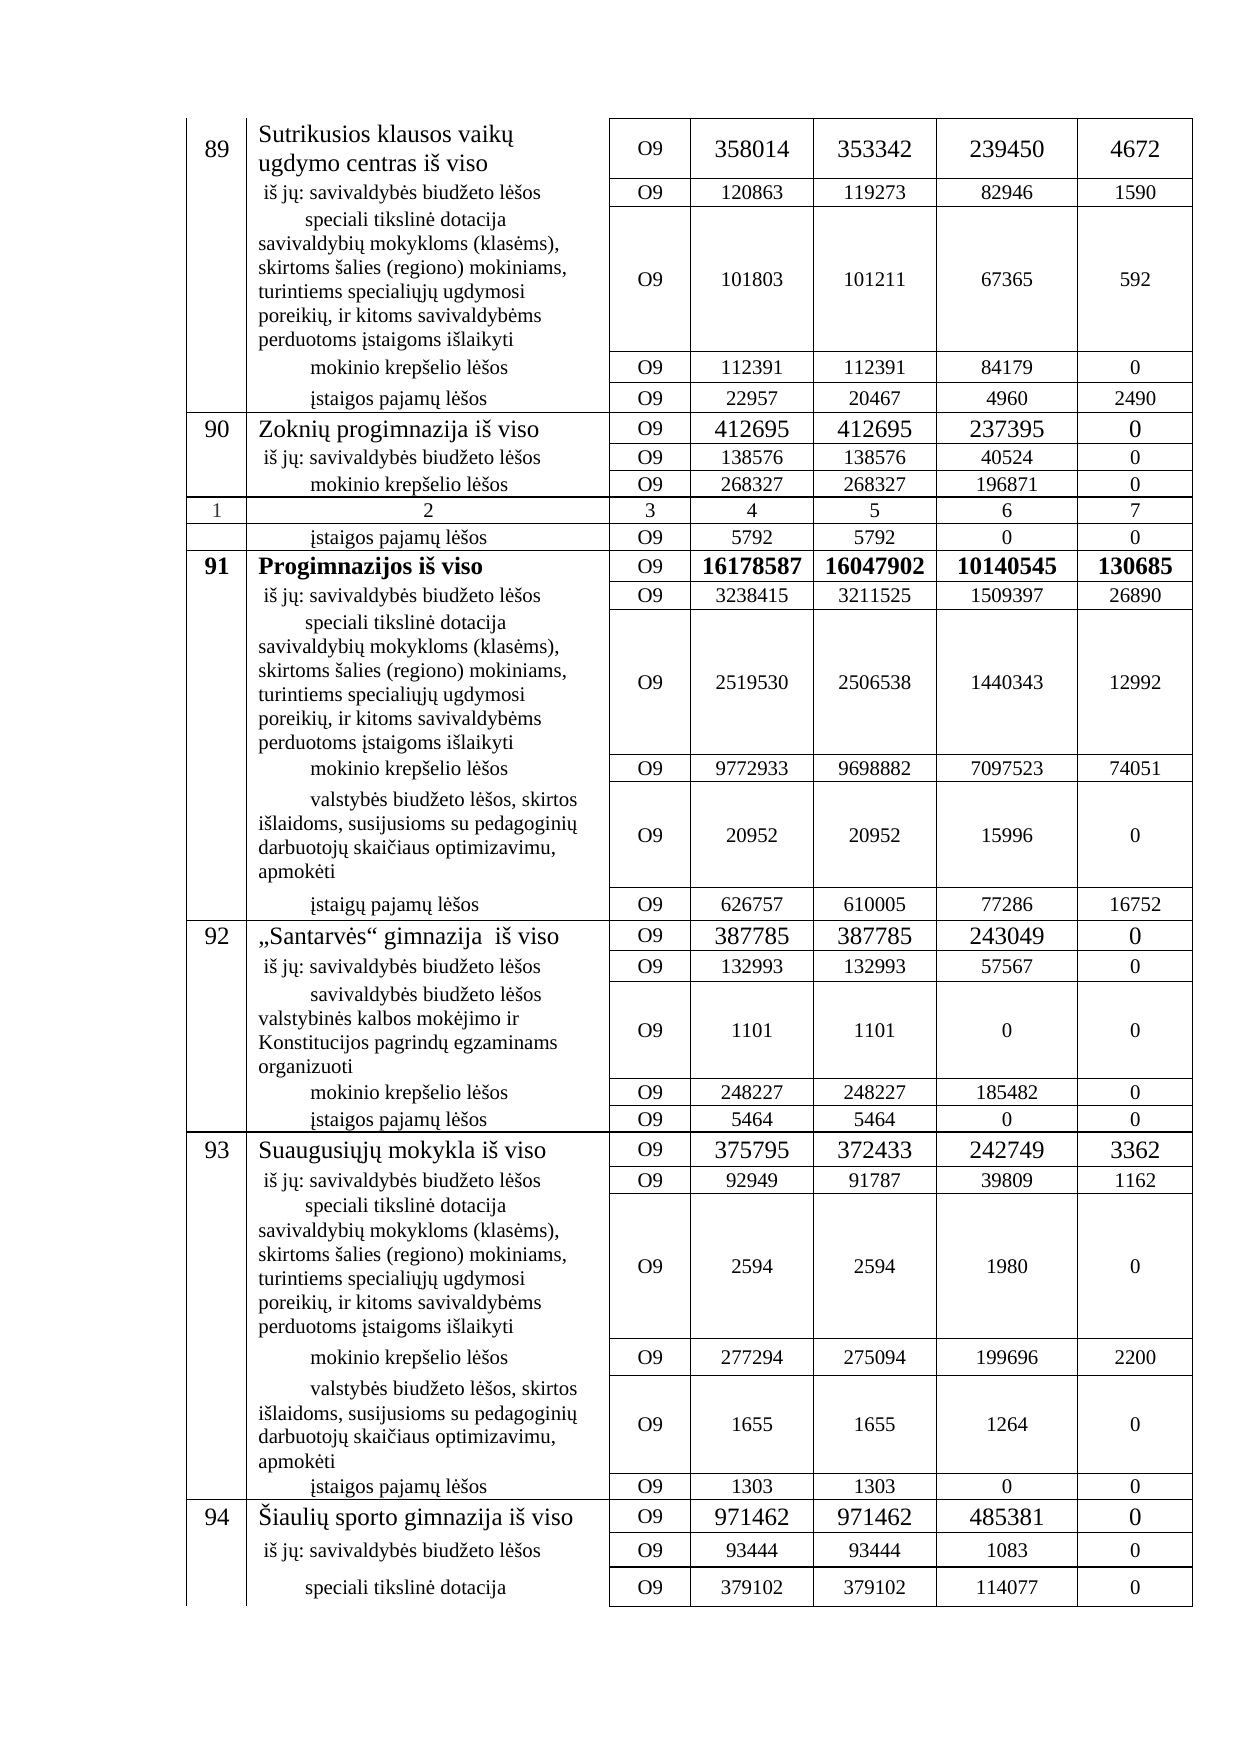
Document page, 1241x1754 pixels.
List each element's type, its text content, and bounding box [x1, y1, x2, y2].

table_cell 0 [1078, 782, 1192, 887]
table_cell 2594 [691, 1194, 813, 1338]
table_cell iš jų: savivaldybės biudžeto lėšos [247, 950, 609, 981]
table_cell 1083 [937, 1533, 1077, 1566]
table_cell O9 [610, 471, 690, 496]
table_cell 92 [187, 921, 246, 950]
table_cell 268327 [691, 471, 813, 496]
table_cell 3 [610, 498, 690, 523]
table_cell mokinio krepšelio lėšos [247, 754, 609, 781]
table_cell O9 [610, 1568, 690, 1606]
table_cell 6 [937, 498, 1077, 523]
table_cell 0 [1078, 471, 1192, 496]
table_cell O9 [610, 1376, 690, 1473]
table_cell 3211525 [814, 582, 936, 609]
table_cell 2200 [1078, 1339, 1192, 1375]
table_cell [187, 1338, 246, 1375]
table_cell [187, 1105, 246, 1131]
table_cell 15996 [937, 782, 1077, 887]
table_cell 592 [1078, 207, 1192, 351]
table_cell O9 [610, 1106, 690, 1131]
table_cell 379102 [814, 1568, 936, 1606]
table_cell 268327 [814, 471, 936, 496]
table_cell 277294 [691, 1339, 813, 1375]
table_cell iš jų: savivaldybės biudžeto lėšos [247, 1532, 609, 1566]
table_cell Šiaulių sporto gimnazija iš viso [247, 1500, 609, 1532]
table_cell [187, 887, 246, 920]
table_cell 1 [187, 498, 246, 523]
table_cell 114077 [937, 1568, 1077, 1606]
table_cell O9 [610, 1339, 690, 1375]
table_cell 9772933 [691, 755, 813, 781]
table_cell [187, 206, 246, 351]
table_cell 119273 [814, 179, 936, 206]
table_cell 0 [1078, 1106, 1192, 1131]
table_cell 275094 [814, 1339, 936, 1375]
table_cell 93444 [691, 1533, 813, 1566]
table_cell 5464 [814, 1106, 936, 1131]
table_cell 0 [1078, 1194, 1192, 1338]
table_cell 610005 [814, 888, 936, 920]
table_cell [187, 1532, 246, 1566]
table_cell 3238415 [691, 582, 813, 609]
table_cell [187, 524, 246, 549]
table_cell [187, 443, 246, 470]
table_cell 132993 [814, 951, 936, 981]
table_cell 196871 [937, 471, 1077, 496]
table_cell [187, 351, 246, 382]
table_cell O9 [610, 119, 690, 177]
table_cell O9 [610, 1474, 690, 1499]
table_cell [187, 1193, 246, 1338]
table_cell 20467 [814, 383, 936, 412]
table_cell 138576 [691, 444, 813, 470]
table_cell O9 [610, 951, 690, 981]
table_cell įstaigų pajamų lėšos [247, 887, 609, 920]
table_cell [187, 1375, 246, 1473]
table_cell 26890 [1078, 582, 1192, 609]
table_cell O9 [610, 982, 690, 1078]
table_cell 1509397 [937, 582, 1077, 609]
table_cell 67365 [937, 207, 1077, 351]
table_cell O9 [610, 610, 690, 754]
table_cell 4672 [1078, 119, 1192, 177]
table_cell 971462 [691, 1500, 813, 1532]
table_cell iš jų: savivaldybės biudžeto lėšos [247, 178, 609, 206]
table_cell 375795 [691, 1133, 813, 1166]
table_cell 1264 [937, 1376, 1077, 1473]
table_cell 0 [1078, 444, 1192, 470]
table_cell 358014 [691, 119, 813, 177]
table_cell 16178587 [691, 551, 813, 581]
table_cell 1980 [937, 1194, 1077, 1338]
table_cell 2 [247, 498, 609, 523]
table_cell valstybės biudžeto lėšos, skirtos išlaidoms, susijusioms su pedagoginių darbuotojų skaičiaus optimizavimu, apmokėti [247, 1375, 609, 1473]
table_cell [187, 981, 246, 1078]
table_cell Suaugusiųjų mokykla iš viso [247, 1133, 609, 1166]
table_cell 16752 [1078, 888, 1192, 920]
table_cell 20952 [691, 782, 813, 887]
table_cell 0 [937, 524, 1077, 549]
table_cell 0 [1078, 1500, 1192, 1532]
table_cell 10140545 [937, 551, 1077, 581]
table_cell 4 [691, 498, 813, 523]
table_cell [187, 781, 246, 887]
table_cell 485381 [937, 1500, 1077, 1532]
table_cell O9 [610, 413, 690, 443]
table_cell „Santarvės“ gimnazija iš viso [247, 921, 609, 950]
table_cell Sutrikusios klausos vaikų ugdymo centras iš viso [247, 118, 609, 177]
table_cell 1303 [814, 1474, 936, 1499]
table_cell 93 [187, 1133, 246, 1166]
table_cell valstybės biudžeto lėšos, skirtos išlaidoms, susijusioms su pedagoginių darbuotojų skaičiaus optimizavimu, apmokėti [247, 781, 609, 887]
table_cell O9 [610, 352, 690, 382]
table_cell savivaldybės biudžeto lėšos valstybinės kalbos mokėjimo ir Konstitucijos pagrindų egzaminams organizuoti [247, 981, 609, 1078]
table_cell 7097523 [937, 755, 1077, 781]
table_cell 5464 [691, 1106, 813, 1131]
table_cell 0 [1078, 1474, 1192, 1499]
table_cell 40524 [937, 444, 1077, 470]
table_cell 0 [937, 1474, 1077, 1499]
table_cell 2506538 [814, 610, 936, 754]
table_cell [187, 754, 246, 781]
table_cell įstaigos pajamų lėšos [247, 1473, 609, 1499]
table_cell 372433 [814, 1133, 936, 1166]
table_cell O9 [610, 782, 690, 887]
table_cell O9 [610, 888, 690, 920]
table_cell 16047902 [814, 551, 936, 581]
table_cell iš jų: savivaldybės biudžeto lėšos [247, 443, 609, 470]
table_cell 971462 [814, 1500, 936, 1532]
table_cell 4960 [937, 383, 1077, 412]
table_cell 20952 [814, 782, 936, 887]
table_cell mokinio krepšelio lėšos [247, 351, 609, 382]
table_cell 199696 [937, 1339, 1077, 1375]
table_cell O9 [610, 1133, 690, 1166]
table_cell 120863 [691, 179, 813, 206]
table_cell mokinio krepšelio lėšos [247, 1078, 609, 1105]
table_cell 101211 [814, 207, 936, 351]
table_cell 0 [937, 1106, 1077, 1131]
table_cell 3362 [1078, 1133, 1192, 1166]
table_cell [187, 1166, 246, 1192]
table_cell 248227 [814, 1079, 936, 1105]
table_cell 1655 [691, 1376, 813, 1473]
table_cell O9 [610, 207, 690, 351]
table_cell O9 [610, 1079, 690, 1105]
table_cell 0 [937, 982, 1077, 1078]
table_cell 5 [814, 498, 936, 523]
table_cell 9698882 [814, 755, 936, 781]
table_cell 5792 [814, 524, 936, 549]
table_cell 626757 [691, 888, 813, 920]
table_cell 0 [1078, 352, 1192, 382]
table_cell 243049 [937, 921, 1077, 950]
table_cell 412695 [691, 413, 813, 443]
table_cell [187, 1566, 246, 1606]
table_cell 12992 [1078, 610, 1192, 754]
table_cell 2519530 [691, 610, 813, 754]
table_cell O9 [610, 383, 690, 412]
table_cell mokinio krepšelio lėšos [247, 1338, 609, 1375]
table_cell O9 [610, 1500, 690, 1532]
table_cell 0 [1078, 921, 1192, 950]
table_cell 2594 [814, 1194, 936, 1338]
table_cell [187, 382, 246, 412]
table_cell 92949 [691, 1167, 813, 1192]
table_cell įstaigos pajamų lėšos [247, 382, 609, 412]
table_cell mokinio krepšelio lėšos [247, 470, 609, 496]
table_cell 1303 [691, 1474, 813, 1499]
table_cell 22957 [691, 383, 813, 412]
table_cell 387785 [814, 921, 936, 950]
table_cell 91787 [814, 1167, 936, 1192]
table_cell 185482 [937, 1079, 1077, 1105]
table_cell [187, 1473, 246, 1499]
table_cell 90 [187, 413, 246, 443]
table_cell O9 [610, 1167, 690, 1192]
table_cell 130685 [1078, 551, 1192, 581]
table_cell 84179 [937, 352, 1077, 382]
table_cell 132993 [691, 951, 813, 981]
table_cell iš jų: savivaldybės biudžeto lėšos [247, 1166, 609, 1192]
table_cell 239450 [937, 119, 1077, 177]
table_cell 1162 [1078, 1167, 1192, 1192]
table_cell 379102 [691, 1568, 813, 1606]
table_cell 387785 [691, 921, 813, 950]
table_cell speciali tikslinė dotacija savivaldybių mokykloms (klasėms), skirtoms šalies (regiono) mokiniams, turintiems specialiųjų ugdymosi poreikių, ir kitoms savivaldybėms perduotoms įstaigoms išlaikyti [247, 1193, 609, 1338]
table_cell 412695 [814, 413, 936, 443]
table_cell 101803 [691, 207, 813, 351]
table_cell 353342 [814, 119, 936, 177]
table_cell 77286 [937, 888, 1077, 920]
table_cell O9 [610, 551, 690, 581]
table_cell 0 [1078, 413, 1192, 443]
table_cell [187, 1078, 246, 1105]
table_cell 112391 [691, 352, 813, 382]
table_cell 112391 [814, 352, 936, 382]
table_cell O9 [610, 1533, 690, 1566]
table_cell O9 [610, 524, 690, 549]
table_cell O9 [610, 179, 690, 206]
table_cell 0 [1078, 524, 1192, 549]
table_cell 248227 [691, 1079, 813, 1105]
table_cell įstaigos pajamų lėšos [247, 1105, 609, 1131]
table_cell O9 [610, 755, 690, 781]
table_cell 82946 [937, 179, 1077, 206]
table_cell 93444 [814, 1533, 936, 1566]
table_cell 94 [187, 1500, 246, 1532]
table_cell Progimnazijos iš viso [247, 551, 609, 581]
table_cell 0 [1078, 982, 1192, 1078]
table_cell 242749 [937, 1133, 1077, 1166]
table_cell 1590 [1078, 179, 1192, 206]
table_cell O9 [610, 1194, 690, 1338]
table_cell 1440343 [937, 610, 1077, 754]
table_cell 39809 [937, 1167, 1077, 1192]
table_cell O9 [610, 921, 690, 950]
table_cell Zoknių progimnazija iš viso [247, 413, 609, 443]
table_cell [187, 609, 246, 754]
table_cell 0 [1078, 1568, 1192, 1606]
table_cell 57567 [937, 951, 1077, 981]
table_cell [187, 950, 246, 981]
table_cell 2490 [1078, 383, 1192, 412]
table_cell 0 [1078, 951, 1192, 981]
table_cell 0 [1078, 1376, 1192, 1473]
table_cell O9 [610, 444, 690, 470]
table_cell įstaigos pajamų lėšos [247, 524, 609, 549]
table_cell 89 [187, 118, 246, 177]
table_cell 1101 [814, 982, 936, 1078]
table_cell 138576 [814, 444, 936, 470]
table_cell 1101 [691, 982, 813, 1078]
table_cell 91 [187, 551, 246, 581]
table_cell O9 [610, 582, 690, 609]
table_cell [187, 581, 246, 609]
table_cell 5792 [691, 524, 813, 549]
table_cell speciali tikslinė dotacija savivaldybių mokykloms (klasėms), skirtoms šalies (regiono) mokiniams, turintiems specialiųjų ugdymosi poreikių, ir kitoms savivaldybėms perduotoms įstaigoms išlaikyti [247, 206, 609, 351]
table_cell [187, 178, 246, 206]
table_cell 237395 [937, 413, 1077, 443]
table_cell [187, 470, 246, 496]
table_cell 1655 [814, 1376, 936, 1473]
table_cell 74051 [1078, 755, 1192, 781]
table_cell 0 [1078, 1079, 1192, 1105]
table_cell iš jų: savivaldybės biudžeto lėšos [247, 581, 609, 609]
table_cell 0 [1078, 1533, 1192, 1566]
table_cell speciali tikslinė dotacija [247, 1566, 609, 1606]
table_cell 7 [1078, 498, 1192, 523]
table_cell speciali tikslinė dotacija savivaldybių mokykloms (klasėms), skirtoms šalies (regiono) mokiniams, turintiems specialiųjų ugdymosi poreikių, ir kitoms savivaldybėms perduotoms įstaigoms išlaikyti [247, 609, 609, 754]
